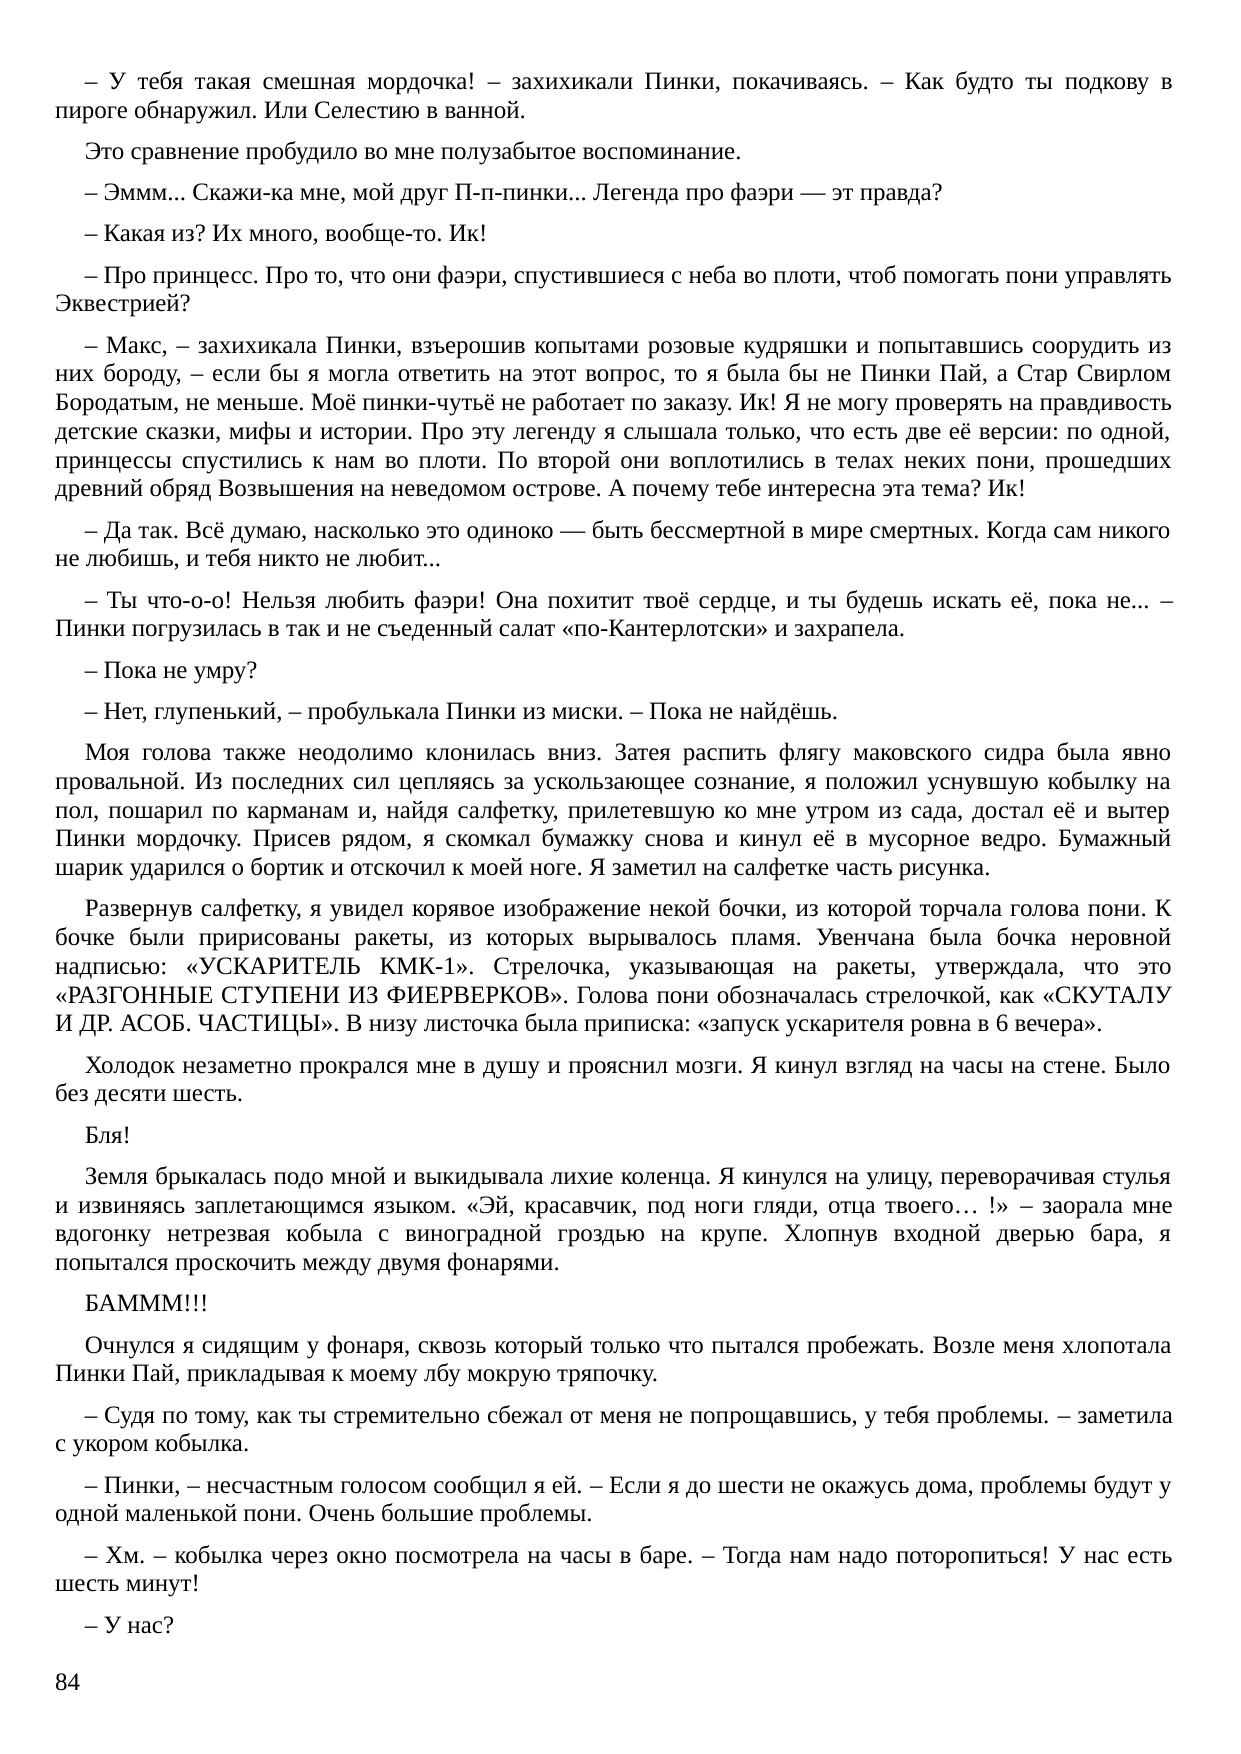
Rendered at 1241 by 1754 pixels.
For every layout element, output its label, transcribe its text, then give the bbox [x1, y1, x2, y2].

text – Ты что-о-о! Нельзя любить фаэри! Она похитит твоё сердце, и ты будешь искать её, пока не... – Пинки погрузилась в так и не съеденный салат «по-Кантерлотски» и захрапела. [55, 585, 1173, 642]
text – Да так. Всё думаю, насколько это одиноко — быть бессмертной в мире смертных. Когда сам никого не любишь, и тебя никто не любит... [55, 515, 1173, 572]
text БАМММ!!! [55, 1288, 1173, 1317]
text Очнулся я сидящим у фонаря, сквозь который только что пытался пробежать. Возле меня хлопотала Пинки Пай, прикладывая к моему лбу мокрую тряпочку. [55, 1330, 1173, 1387]
text – У нас? [55, 1610, 1173, 1638]
text – Пока не умру? [55, 655, 1173, 683]
text – У тебя такая смешная мордочка! – захихикали Пинки, покачиваясь. – Как будто ты подкову в пироге обнаружил. Или Селестию в ванной. [55, 66, 1173, 123]
text – Какая из? Их много, вообще-то. Ик! [55, 218, 1173, 247]
text Холодок незаметно прокрался мне в душу и прояснил мозги. Я кинул взгляд на часы на стене. Было без десяти шесть. [55, 1050, 1173, 1107]
text Бля! [55, 1120, 1173, 1148]
text Моя голова также неодолимо клонилась вниз. Затея распить флягу маковского сидра была явно провальной. Из последних сил цепляясь за ускользающее сознание, я положил уснувшую кобылку на пол, пошарил по карманам и, найдя салфетку, прилетевшую ко мне утром из сада, достал её и вытер Пинки мордочку. Присев рядом, я скомкал бумажку снова и кинул её в мусорное ведро. Бумажный шарик ударился о бортик и отскочил к моей ноге. Я заметил на салфетке часть рисунка. [55, 737, 1173, 881]
text Земля брыкалась подо мной и выкидывала лихие коленца. Я кинулся на улицу, переворачивая стулья и извиняясь заплетающимся языком. «Эй, красавчик, под ноги гляди, отца твоего… !» – заорала мне вдогонку нетрезвая кобыла с виноградной гроздью на крупе. Хлопнув входной дверью бара, я попытался проскочить между двумя фонарями. [55, 1161, 1173, 1276]
text – Макс, – захихикала Пинки, взъерошив копытами розовые кудряшки и попытавшись соорудить из них бороду, – если бы я могла ответить на этот вопрос, то я была бы не Пинки Пай, а Стар Свирлом Бородатым, не меньше. Моё пинки-чутьё не работает по заказу. Ик! Я не могу проверять на правдивость детские сказки, мифы и истории. Про эту легенду я слышала только, что есть две её версии: по одной, принцессы спустились к нам во плоти. По второй они воплотились в телах неких пони, прошедших древний обряд Возвышения на неведомом острове. А почему тебе интересна эта тема? Ик! [55, 330, 1173, 502]
text Это сравнение пробудило во мне полузабытое воспоминание. [55, 136, 1173, 165]
text – Судя по тому, как ты стремительно сбежал от меня не попрощавшись, у тебя проблемы. – заметила с укором кобылка. [55, 1400, 1173, 1457]
text – Хм. – кобылка через окно посмотрела на часы в баре. – Тогда нам надо поторопиться! У нас есть шесть минут! [55, 1540, 1173, 1597]
text – Нет, глупенький, – пробулькала Пинки из миски. – Пока не найдёшь. [55, 696, 1173, 725]
text – Эммм... Скажи-ка мне, мой друг П-п-пинки... Легенда про фаэри — эт правда? [55, 177, 1173, 206]
text – Пинки, – несчастным голосом сообщил я ей. – Если я до шести не окажусь дома, проблемы будут у одной маленькой пони. Очень большие проблемы. [55, 1470, 1173, 1527]
text Развернув салфетку, я увидел корявое изображение некой бочки, из которой торчала голова пони. К бочке были пририсованы ракеты, из которых вырывалось пламя. Увенчана была бочка неровной надписью: «УСКАРИТЕЛЬ КМК-1». Стрелочка, указывающая на ракеты, утверждала, что это «РАЗГОННЫЕ СТУПЕНИ ИЗ ФИЕРВЕРКОВ». Голова пони обозначалась стрелочкой, как «СКУТАЛУ И ДР. АСОБ. ЧАСТИЦЫ». В низу листочка была приписка: «запуск ускарителя ровна в 6 вечера». [55, 893, 1173, 1037]
text – Про принцесс. Про то, что они фаэри, спустившиеся с неба во плоти, чтоб помогать пони управлять Эквестрией? [55, 260, 1173, 317]
